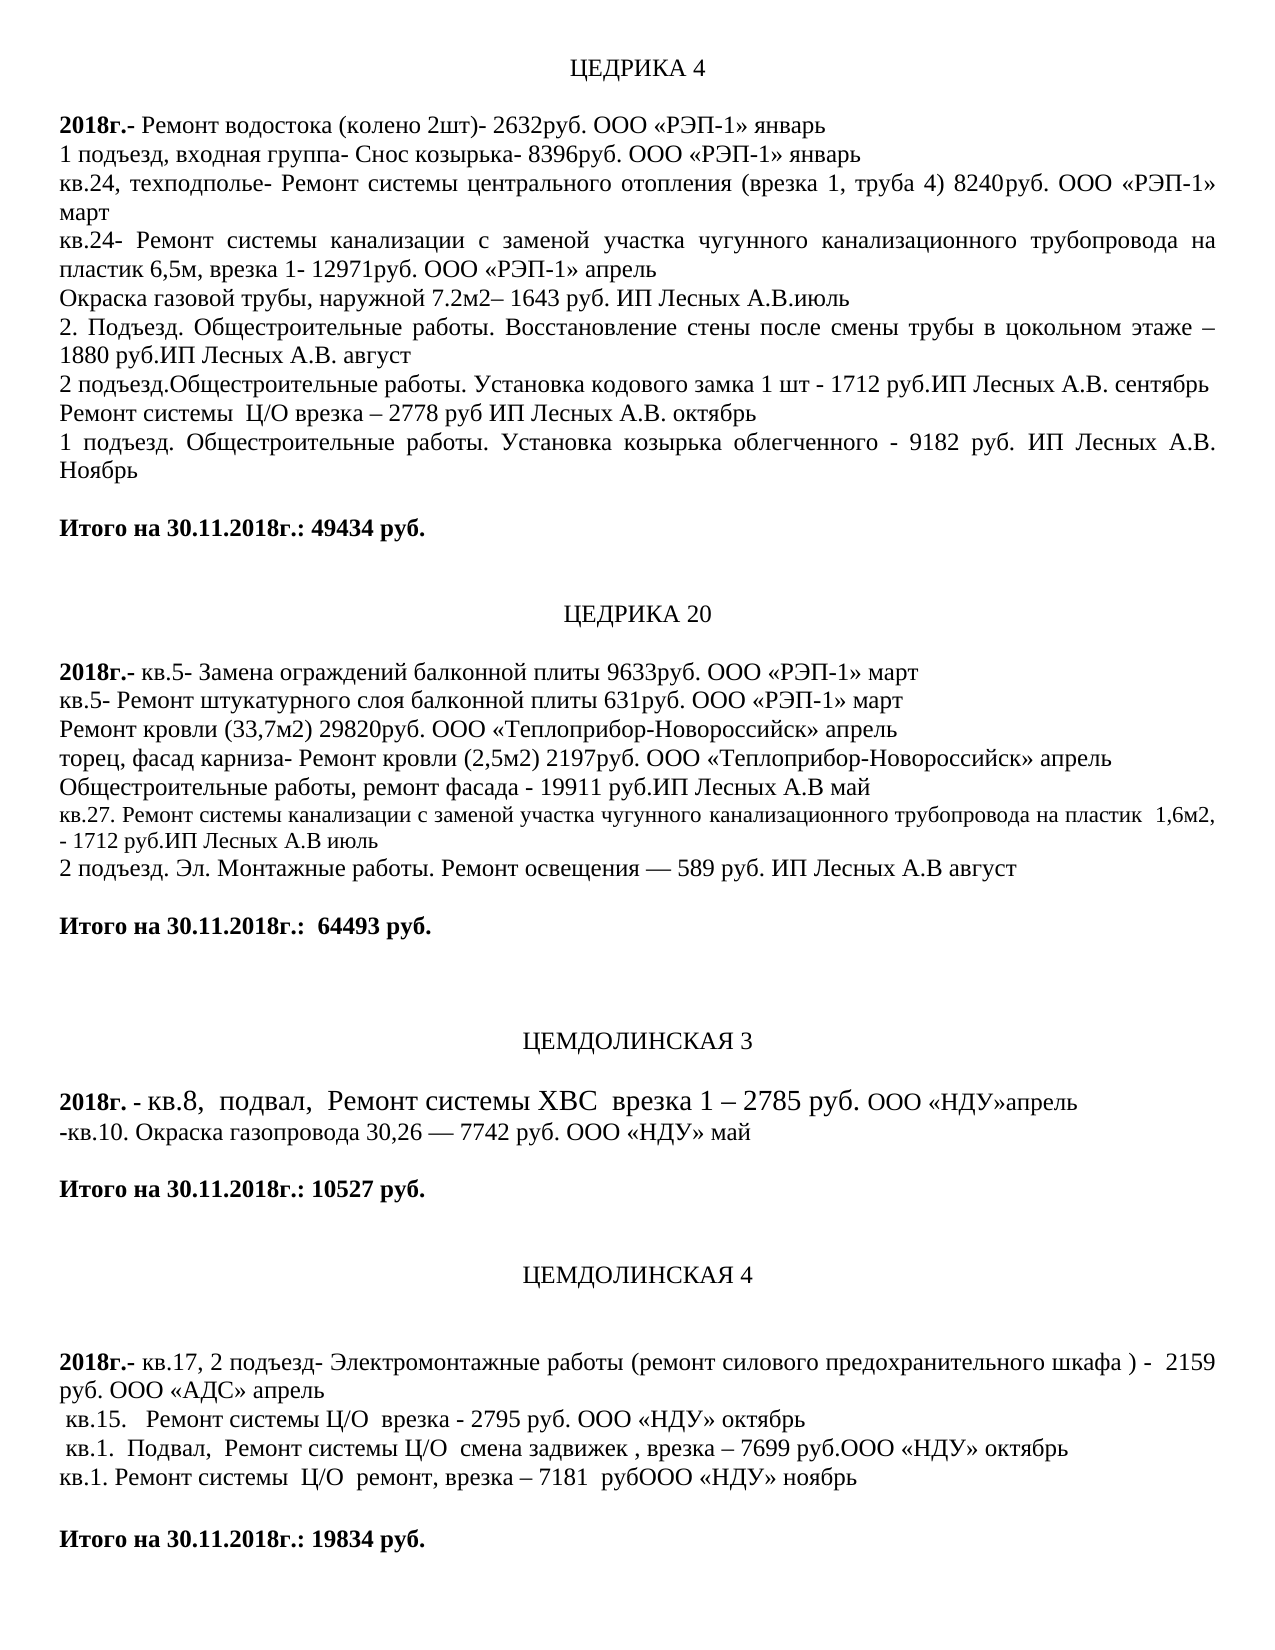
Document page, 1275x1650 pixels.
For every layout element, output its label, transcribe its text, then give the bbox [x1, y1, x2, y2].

text 2 подъезд. Эл. Монтажные работы. Ремонт освещения — 589 руб. ИП Лесных А.В август [59, 853, 1216, 882]
text Итого на 30.11.2018г.: 19834 руб. [59, 1524, 1216, 1553]
text кв.15. Ремонт системы Ц/О врезка - 2795 руб. ООО «НДУ» октябрь [59, 1404, 1216, 1433]
text ЦЕМДОЛИНСКАЯ 4 [59, 1261, 1216, 1289]
text 2018г.- кв.5- Замена ограждений балконной плиты 9633руб. ООО «РЭП-1» март [59, 657, 1216, 686]
text Итого на 30.11.2018г.: 64493 руб. [59, 911, 1216, 939]
text 2 подъезд.Общестроительные работы. Установка кодового замка 1 шт - 1712 руб.ИП Лесных А.В. сентябрь [59, 369, 1216, 398]
text Итого на 30.11.2018г.: 10527 руб. [59, 1174, 1216, 1203]
text 2018г. - кв.8, подвал, Ремонт системы ХВС врезка 1 – 2785 руб. ООО «НДУ»апрель [59, 1083, 1216, 1117]
text 2. Подъезд. Общестроительные работы. Восстановление стены после смены трубы в цокольном этаже – 1880 руб.ИП Лесных А.В. август [59, 312, 1216, 369]
text 2018г.- Ремонт водостока (колено 2шт)- 2632руб. ООО «РЭП-1» январь [59, 111, 1216, 139]
text кв.27. Ремонт системы канализации с заменой участка чугунного канализационного трубопровода на пластик 1,6м2, - 1712 руб.ИП Лесных А.В июль [59, 801, 1216, 853]
text кв.24, техподполье- Ремонт системы центрального отопления (врезка 1, труба 4) 8240руб. ООО «РЭП-1» март [59, 168, 1216, 226]
text 1 подъезд. Общестроительные работы. Установка козырька облегченного - 9182 руб. ИП Лесных А.В. Ноябрь [59, 427, 1216, 484]
text ЦЕДРИКА 4 [59, 53, 1216, 82]
text Ремонт кровли (33,7м2) 29820руб. ООО «Теплоприбор-Новороссийск» апрель [59, 714, 1216, 743]
text ЦЕДРИКА 20 [59, 599, 1216, 628]
text Окраска газовой трубы, наружной 7.2м2– 1643 руб. ИП Лесных А.В.июль [59, 283, 1216, 312]
text 2018г.- кв.17, 2 подъезд- Электромонтажные работы (ремонт силового предохранительного шкафа ) - 2159 руб. ООО «АДС» апрель [59, 1347, 1216, 1404]
text Общестроительные работы, ремонт фасада - 19911 руб.ИП Лесных А.В май [59, 772, 1216, 801]
text Ремонт системы Ц/О врезка – 2778 руб ИП Лесных А.В. октябрь [59, 398, 1216, 427]
text ЦЕМДОЛИНСКАЯ 3 [59, 1026, 1216, 1054]
text 1 подъезд, входная группа- Снос козырька- 8396руб. ООО «РЭП-1» январь [59, 139, 1216, 168]
text торец, фасад карниза- Ремонт кровли (2,5м2) 2197руб. ООО «Теплоприбор-Новороссийск» апрель [59, 743, 1216, 772]
text Итого на 30.11.2018г.: 49434 руб. [59, 513, 1216, 542]
text кв.5- Ремонт штукатурного слоя балконной плиты 631руб. ООО «РЭП-1» март [59, 686, 1216, 714]
text кв.1. Подвал, Ремонт системы Ц/О смена задвижек , врезка – 7699 руб.ООО «НДУ» октябрь [59, 1433, 1216, 1462]
text кв.1. Ремонт системы Ц/О ремонт, врезка – 7181 рубООО «НДУ» ноябрь [59, 1462, 1216, 1491]
text кв.24- Ремонт системы канализации с заменой участка чугунного канализационного трубопровода на пластик 6,5м, врезка 1- 12971руб. ООО «РЭП-1» апрель [59, 226, 1216, 283]
text -кв.10. Окраска газопровода 30,26 ― 7742 руб. ООО «НДУ» май [59, 1117, 1216, 1146]
